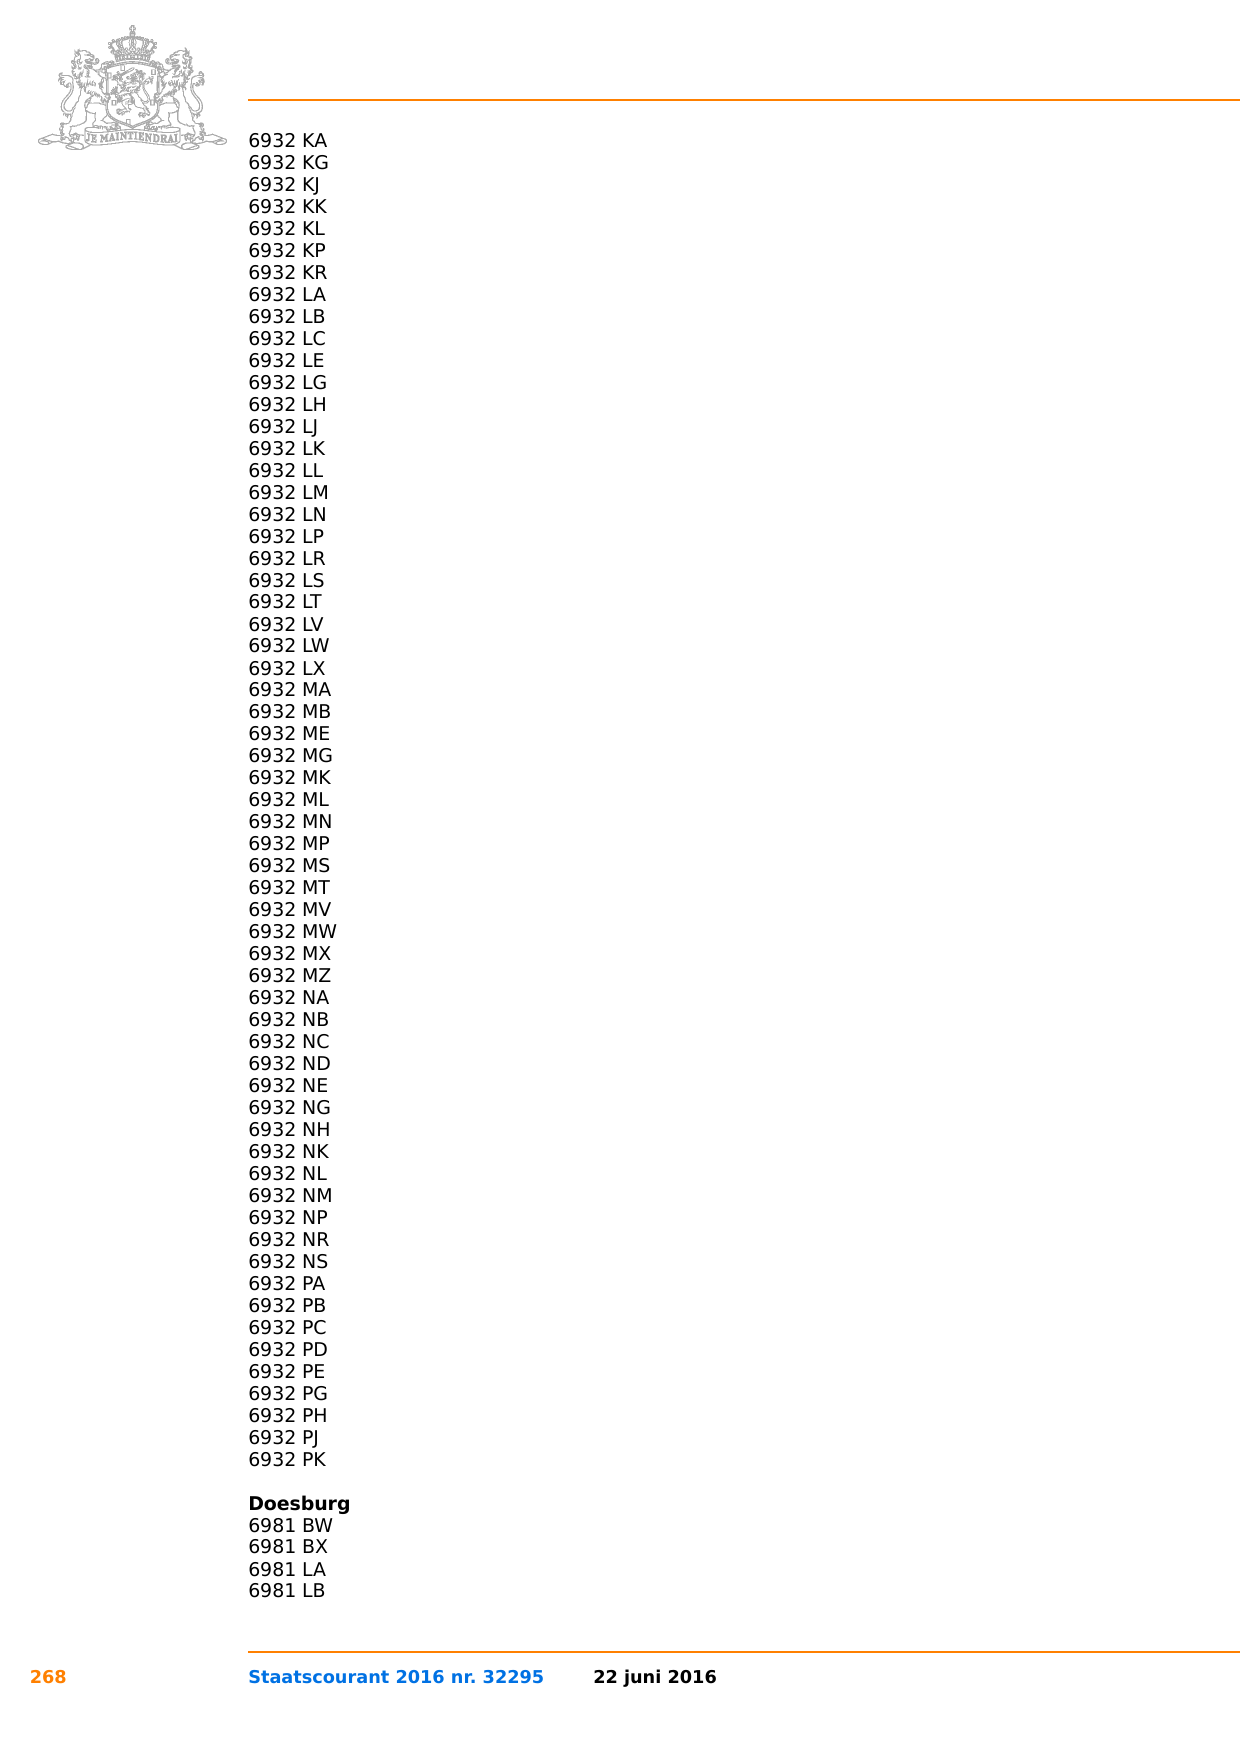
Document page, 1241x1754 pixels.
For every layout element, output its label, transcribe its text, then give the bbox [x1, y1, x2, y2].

text 6932 NA [248, 987, 1163, 1009]
text 6932 LA [248, 284, 1163, 306]
text 6932 MA [248, 679, 1163, 701]
text 6932 MP [248, 833, 1163, 855]
text 6932 PK [248, 1449, 1163, 1471]
text 6981 LA [248, 1558, 1163, 1580]
text Doesburg [248, 1492, 1163, 1514]
text 6932 LS [248, 569, 1163, 591]
text 6932 LN [248, 503, 1163, 526]
text 6932 NH [248, 1119, 1163, 1141]
text 6932 NL [248, 1163, 1163, 1185]
text 6932 PA [248, 1273, 1163, 1295]
text 6932 MK [248, 767, 1163, 789]
text 6932 MN [248, 811, 1163, 833]
text 6932 PB [248, 1295, 1163, 1317]
text 6932 LW [248, 635, 1163, 657]
text 6932 KP [248, 240, 1163, 262]
text 6932 LB [248, 306, 1163, 328]
text 6932 LK [248, 438, 1163, 459]
text 6932 LJ [248, 416, 1163, 438]
text 6932 MW [248, 921, 1163, 943]
text 6932 NM [248, 1185, 1163, 1207]
text 6932 NB [248, 1009, 1163, 1031]
text 6932 KR [248, 262, 1163, 284]
text 6932 MT [248, 877, 1163, 899]
text 6932 LG [248, 372, 1163, 394]
text 6932 LR [248, 547, 1163, 569]
text 6932 KL [248, 218, 1163, 240]
text 6932 KA [248, 130, 1163, 152]
text 6932 MX [248, 943, 1163, 965]
picture [38, 25, 227, 150]
text 6981 BW [248, 1514, 1163, 1536]
text 6932 PC [248, 1317, 1163, 1339]
text 6932 NG [248, 1097, 1163, 1119]
text 6932 ND [248, 1053, 1163, 1075]
text 6932 LC [248, 328, 1163, 350]
text 6932 ME [248, 723, 1163, 745]
text 6932 MZ [248, 965, 1163, 987]
text 6932 LH [248, 394, 1163, 416]
text 6932 NC [248, 1031, 1163, 1053]
text 6932 MV [248, 899, 1163, 921]
text 6981 BX [248, 1536, 1163, 1558]
text 6932 MG [248, 745, 1163, 767]
text 6932 KK [248, 196, 1163, 218]
text 6932 KG [248, 152, 1163, 174]
text 6932 MB [248, 701, 1163, 723]
text 6932 PH [248, 1405, 1163, 1427]
text 6932 LE [248, 350, 1163, 372]
text 6932 NP [248, 1207, 1163, 1229]
text 6932 LM [248, 482, 1163, 503]
text 6981 LB [248, 1580, 1163, 1602]
text 6932 KJ [248, 174, 1163, 196]
text 6932 LX [248, 657, 1163, 679]
text 6932 NK [248, 1141, 1163, 1163]
text 6932 NE [248, 1075, 1163, 1097]
text 6932 PJ [248, 1427, 1163, 1449]
text 6932 LV [248, 613, 1163, 635]
text 6932 PD [248, 1339, 1163, 1361]
text 6932 PG [248, 1383, 1163, 1405]
text 6932 NS [248, 1251, 1163, 1273]
text 6932 MS [248, 855, 1163, 877]
text 6932 PE [248, 1361, 1163, 1383]
text 6932 ML [248, 789, 1163, 811]
text 6932 LT [248, 591, 1163, 613]
text 6932 LL [248, 459, 1163, 482]
text 6932 LP [248, 526, 1163, 547]
text 6932 NR [248, 1229, 1163, 1251]
